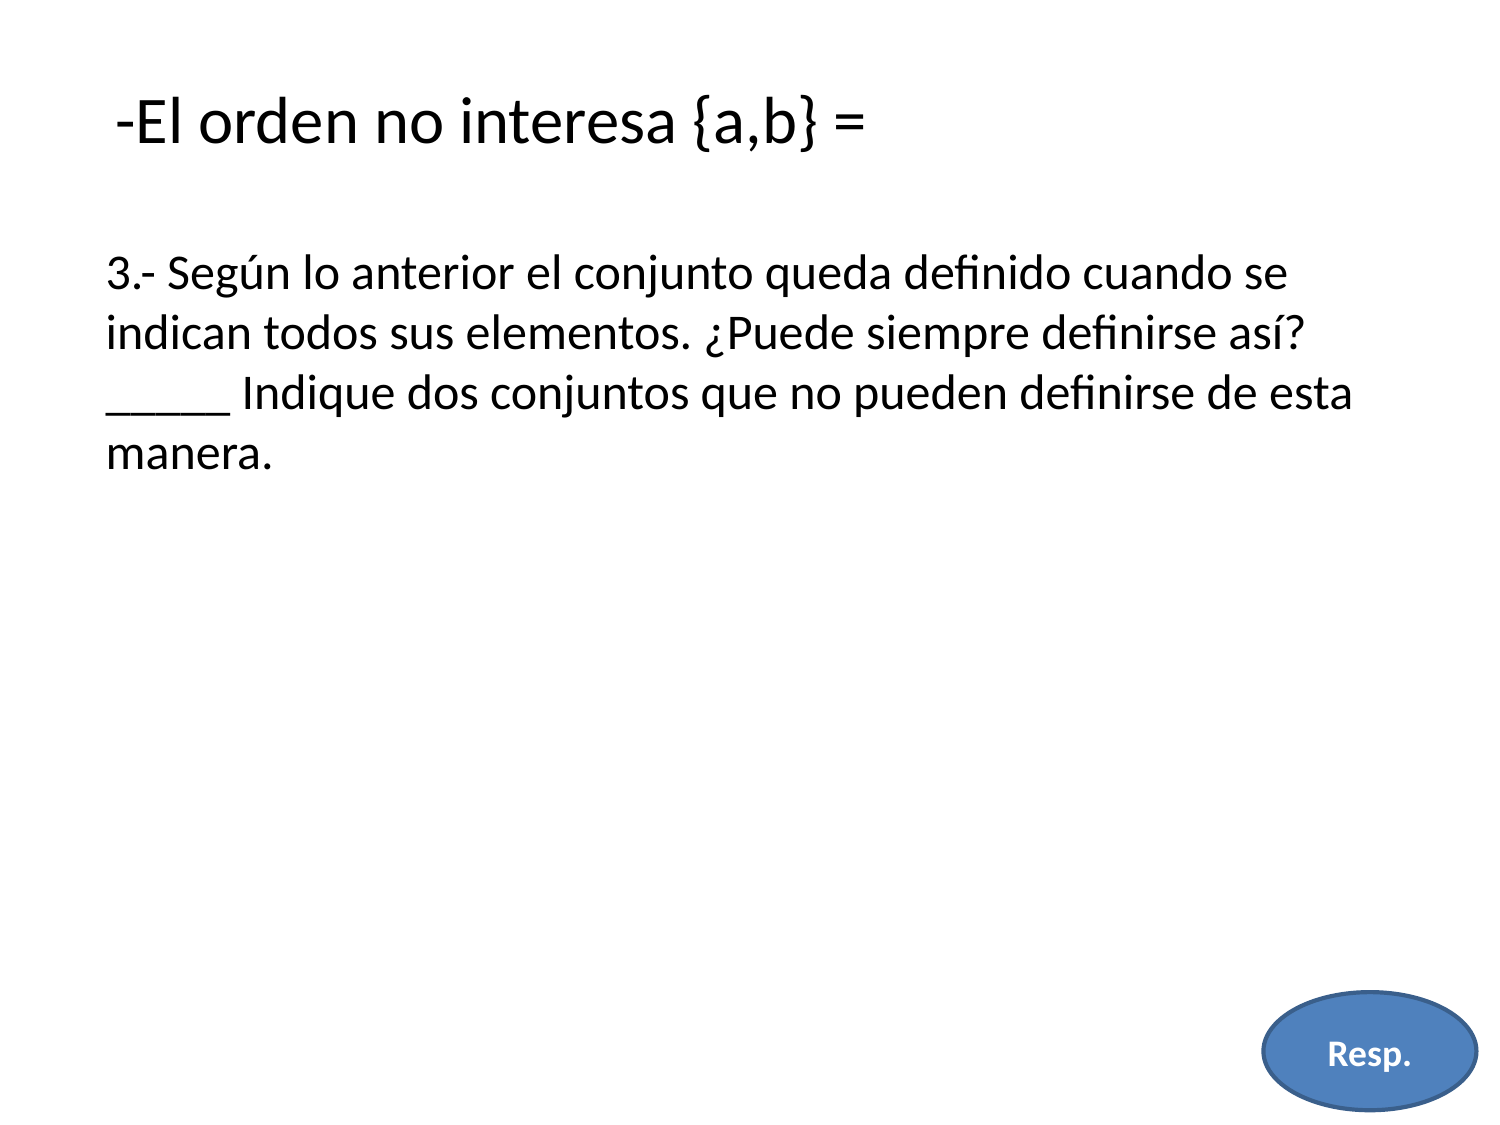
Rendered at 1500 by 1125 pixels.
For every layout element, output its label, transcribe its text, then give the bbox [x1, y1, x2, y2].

text_box 3.- Según lo anterior el conjunto queda definido cuando se indican todos sus elementos. ¿Puede siempre definirse así? _____ Indique dos conjuntos que no pueden definirse de esta manera. [90, 231, 1459, 487]
title -El orden no interesa {a,b} = [100, 42, 1200, 192]
text_box Resp. [1263, 992, 1477, 1111]
